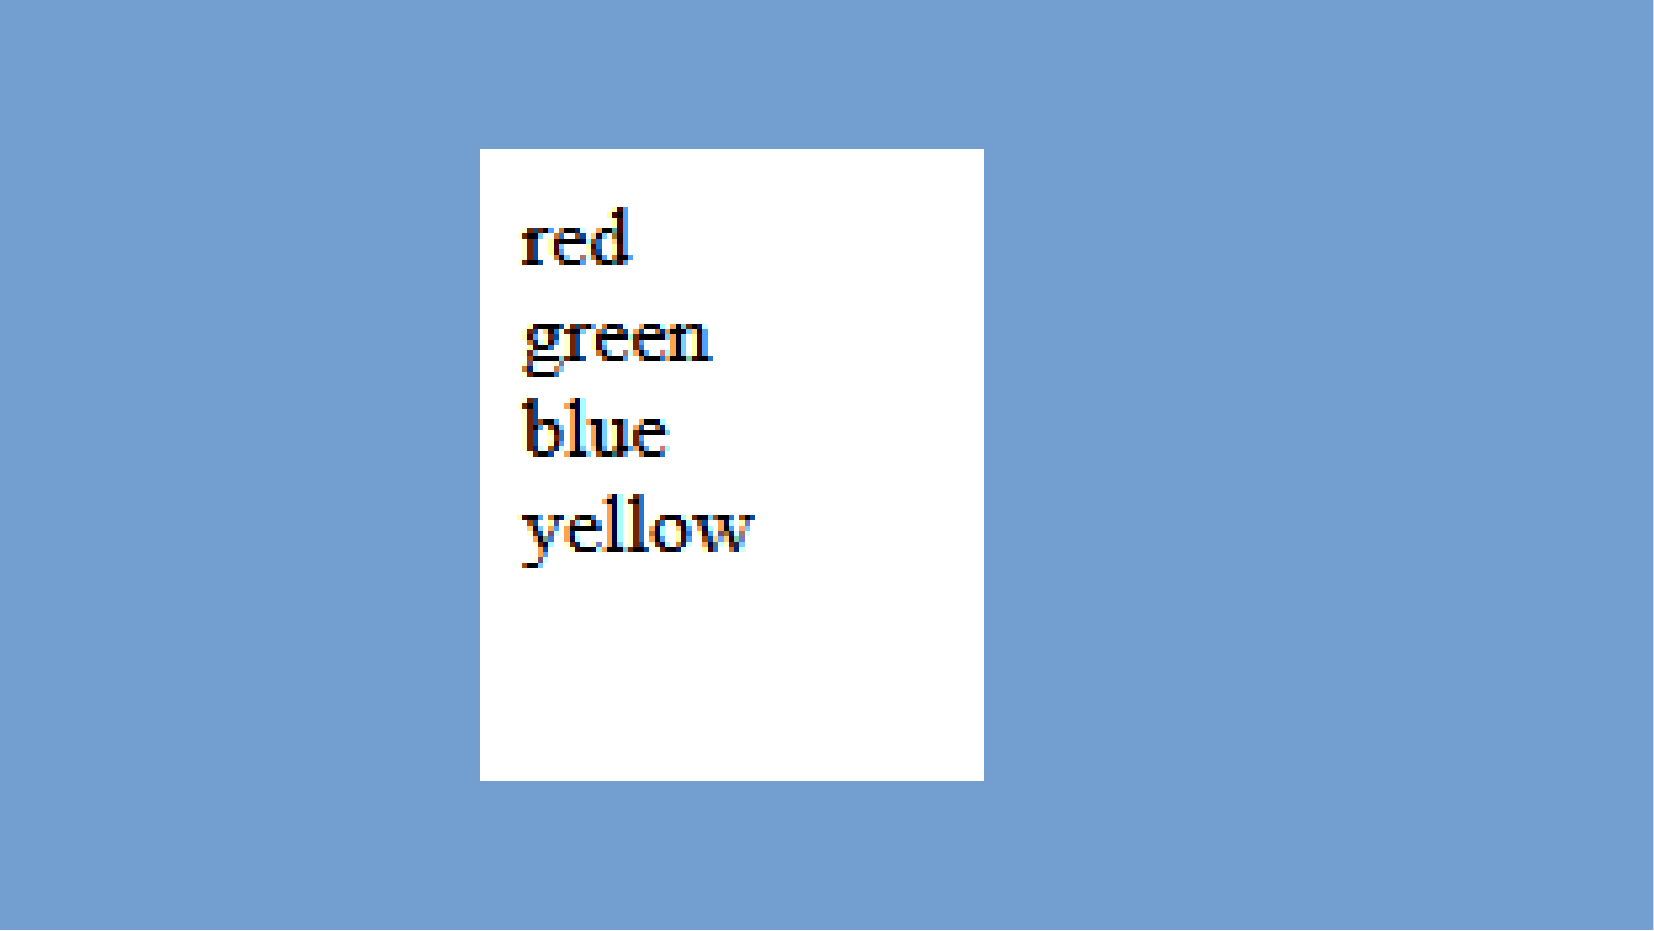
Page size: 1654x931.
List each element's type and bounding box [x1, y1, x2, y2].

picture [480, 149, 984, 781]
